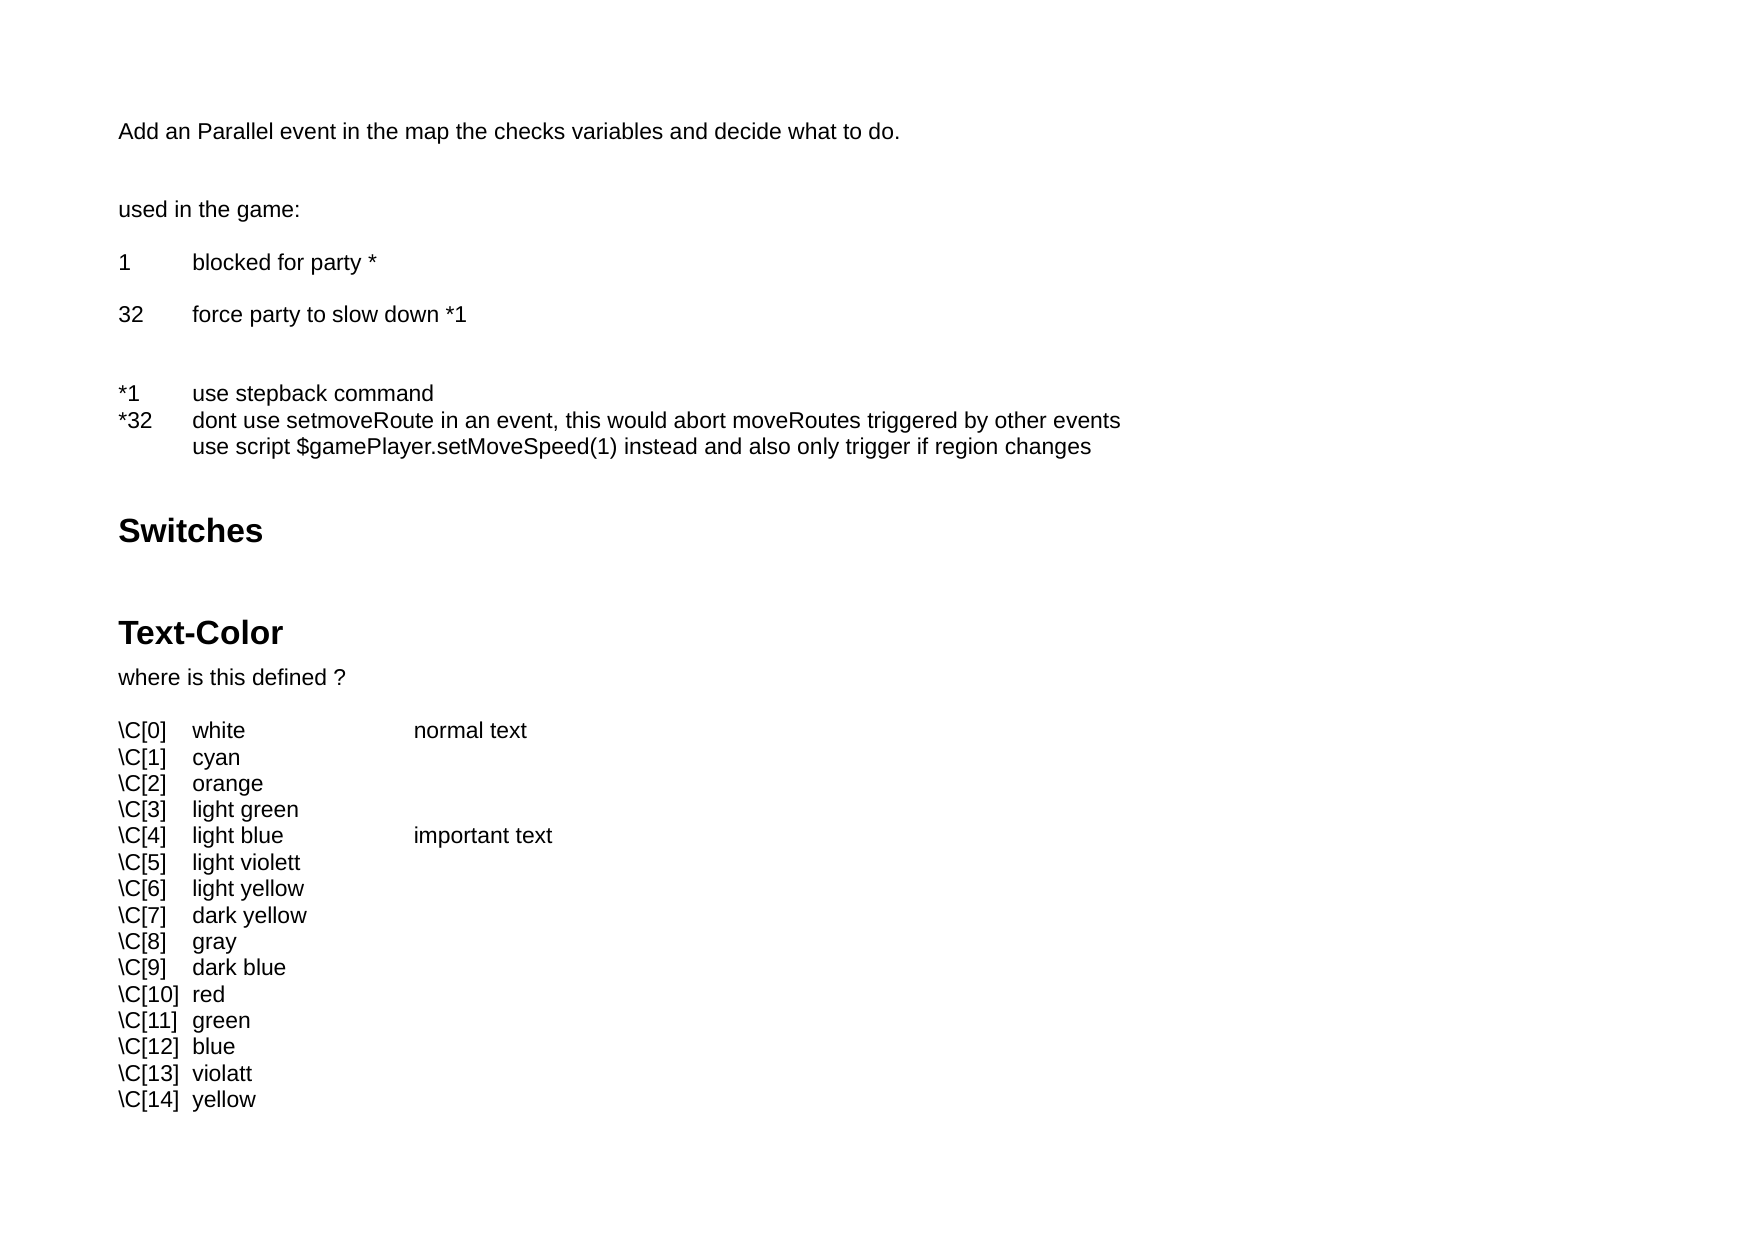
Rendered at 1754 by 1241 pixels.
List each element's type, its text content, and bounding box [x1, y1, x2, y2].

text \C[9] dark blue [118, 954, 1636, 981]
text \C[6] light yellow [118, 875, 1636, 902]
text \C[3] light green [118, 796, 1636, 822]
text where is this defined ? [118, 664, 1636, 691]
text used in the game: [118, 196, 1636, 222]
text Add an Parallel event in the map the checks variables and decide what to do. [118, 118, 1636, 144]
text \C[13] violatt [118, 1060, 1636, 1086]
text \C[2] orange [118, 770, 1636, 796]
text 32 force party to slow down *1 [118, 301, 1636, 328]
text \C[11] green [118, 1007, 1636, 1033]
text \C[0] white normal text [118, 717, 1636, 743]
subtitle Text-Color [118, 613, 1636, 652]
text \C[8] gray [118, 928, 1636, 954]
text \C[10] red [118, 981, 1636, 1007]
text \C[7] dark yellow [118, 902, 1636, 928]
text \C[5] light violett [118, 849, 1636, 875]
text use script $gamePlayer.setMoveSpeed(1) instead and also only trigger if region changes [118, 433, 1636, 459]
text \C[12] blue [118, 1033, 1636, 1060]
text *32 dont use setmoveRoute in an event, this would abort moveRoutes triggered by other events [118, 407, 1636, 433]
text *1 use stepback command [118, 380, 1636, 407]
text \C[4] light blue important text [118, 822, 1636, 849]
subtitle Switches [118, 511, 1636, 549]
text \C[14] yellow [118, 1086, 1636, 1112]
text 1 blocked for party * [118, 248, 1636, 275]
text \C[1] cyan [118, 743, 1636, 770]
